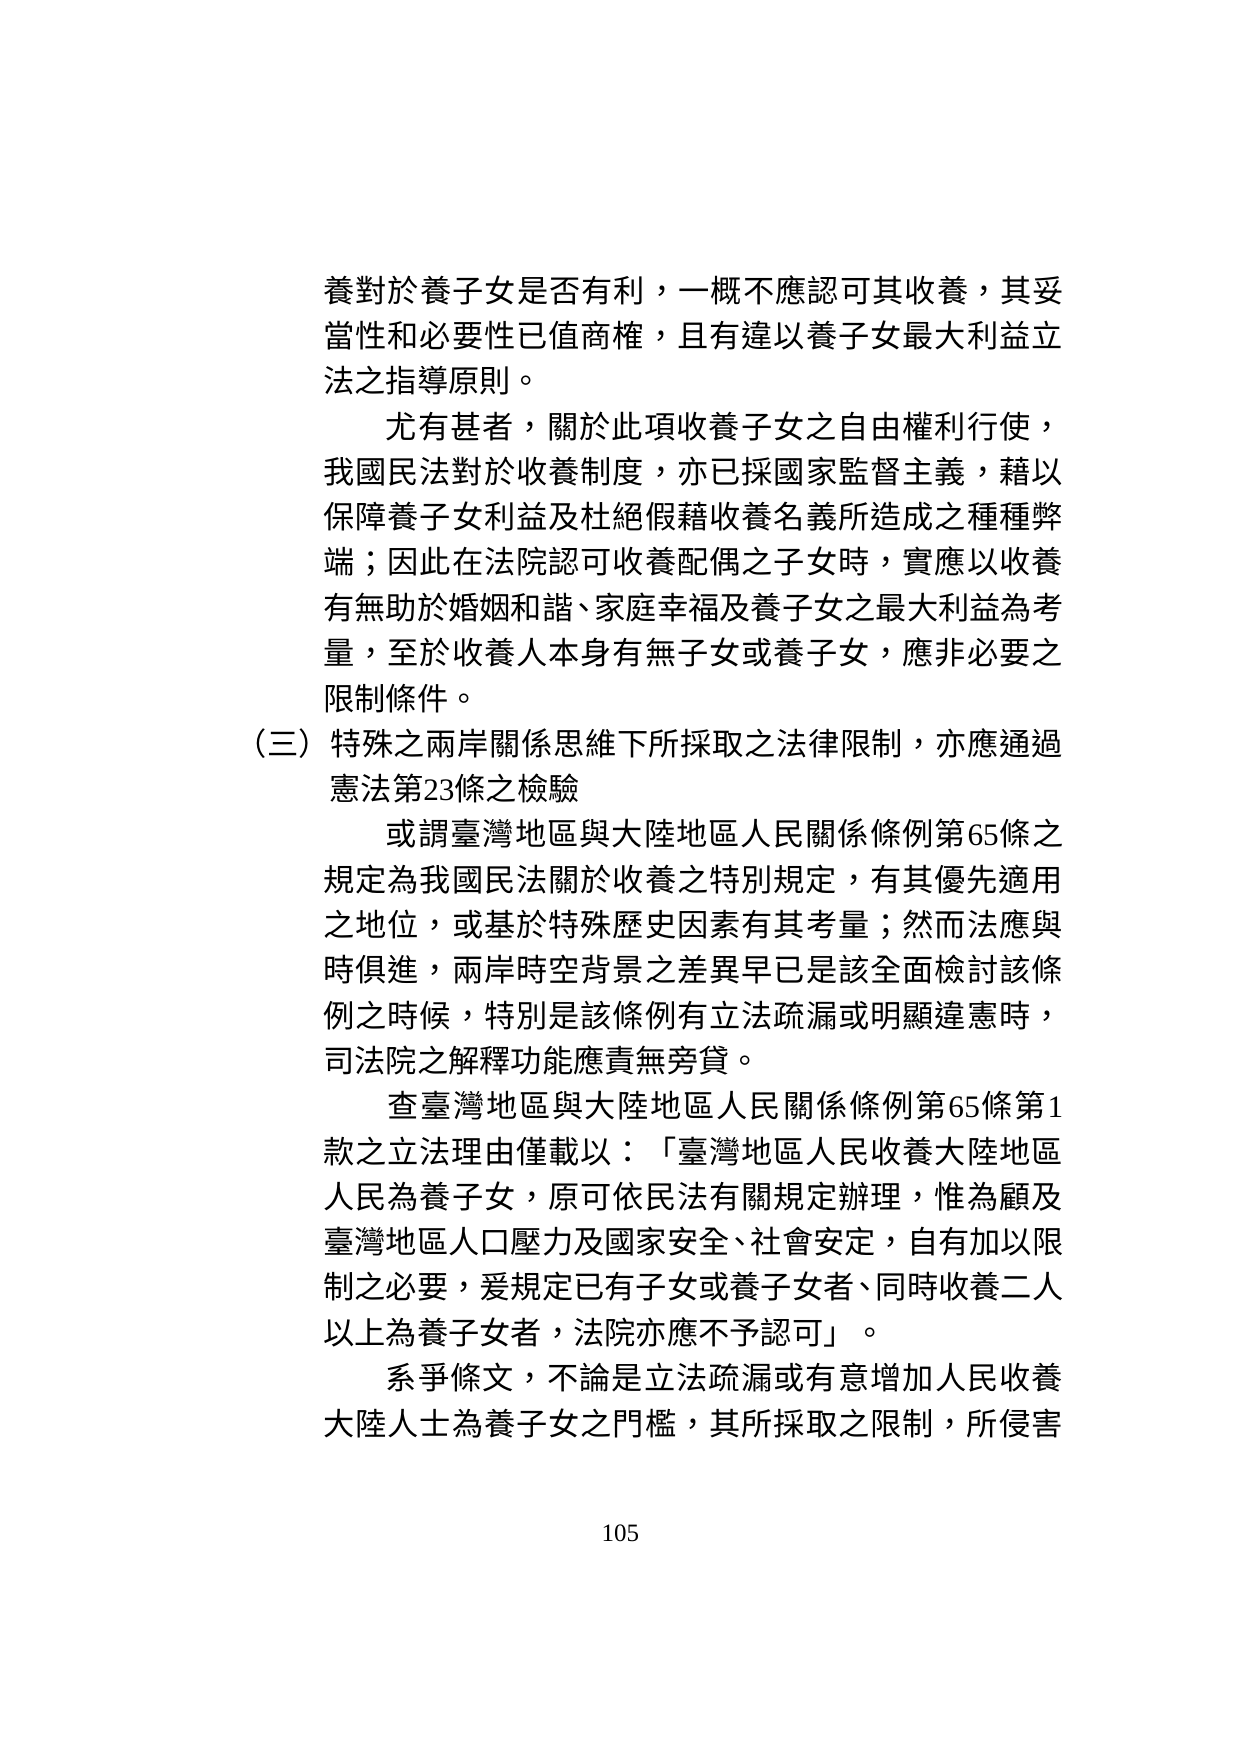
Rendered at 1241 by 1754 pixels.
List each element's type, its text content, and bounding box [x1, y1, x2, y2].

text 查臺灣地區與大陸地區人民關係條例第65條第1款之立法理由僅載以：「臺灣地區人民收養大陸地區人民為養子女，原可依民法有關規定辦理，惟為顧及臺灣地區人口壓力及國家安全、社會安定，自有加以限制之必要，爰規定已有子女或養子女者、同時收養二人以上為養子女者，法院亦應不予認可」。 [323, 1081, 1063, 1353]
text （三）特殊之兩岸關係思維下所採取之法律限制，亦應通過憲法第23條之檢驗 [236, 719, 1063, 809]
text 養對於養子女是否有利，一概不應認可其收養，其妥當性和必要性已值商榷，且有違以養子女最大利益立法之指導原則。 [323, 266, 1063, 402]
text 或謂臺灣地區與大陸地區人民關係條例第65條之規定為我國民法關於收養之特別規定，有其優先適用之地位，或基於特殊歷史因素有其考量；然而法應與時俱進，兩岸時空背景之差異早已是該全面檢討該條例之時候，特別是該條例有立法疏漏或明顯違憲時，司法院之解釋功能應責無旁貸。 [323, 809, 1063, 1081]
text 尤有甚者，關於此項收養子女之自由權利行使，我國民法對於收養制度，亦已採國家監督主義，藉以保障養子女利益及杜絕假藉收養名義所造成之種種弊端；因此在法院認可收養配偶之子女時，實應以收養有無助於婚姻和諧、家庭幸福及養子女之最大利益為考量，至於收養人本身有無子女或養子女，應非必要之限制條件。 [323, 402, 1063, 719]
text 系爭條文，不論是立法疏漏或有意增加人民收養大陸人士為養子女之門檻，其所採取之限制，所侵害 [323, 1353, 1063, 1444]
